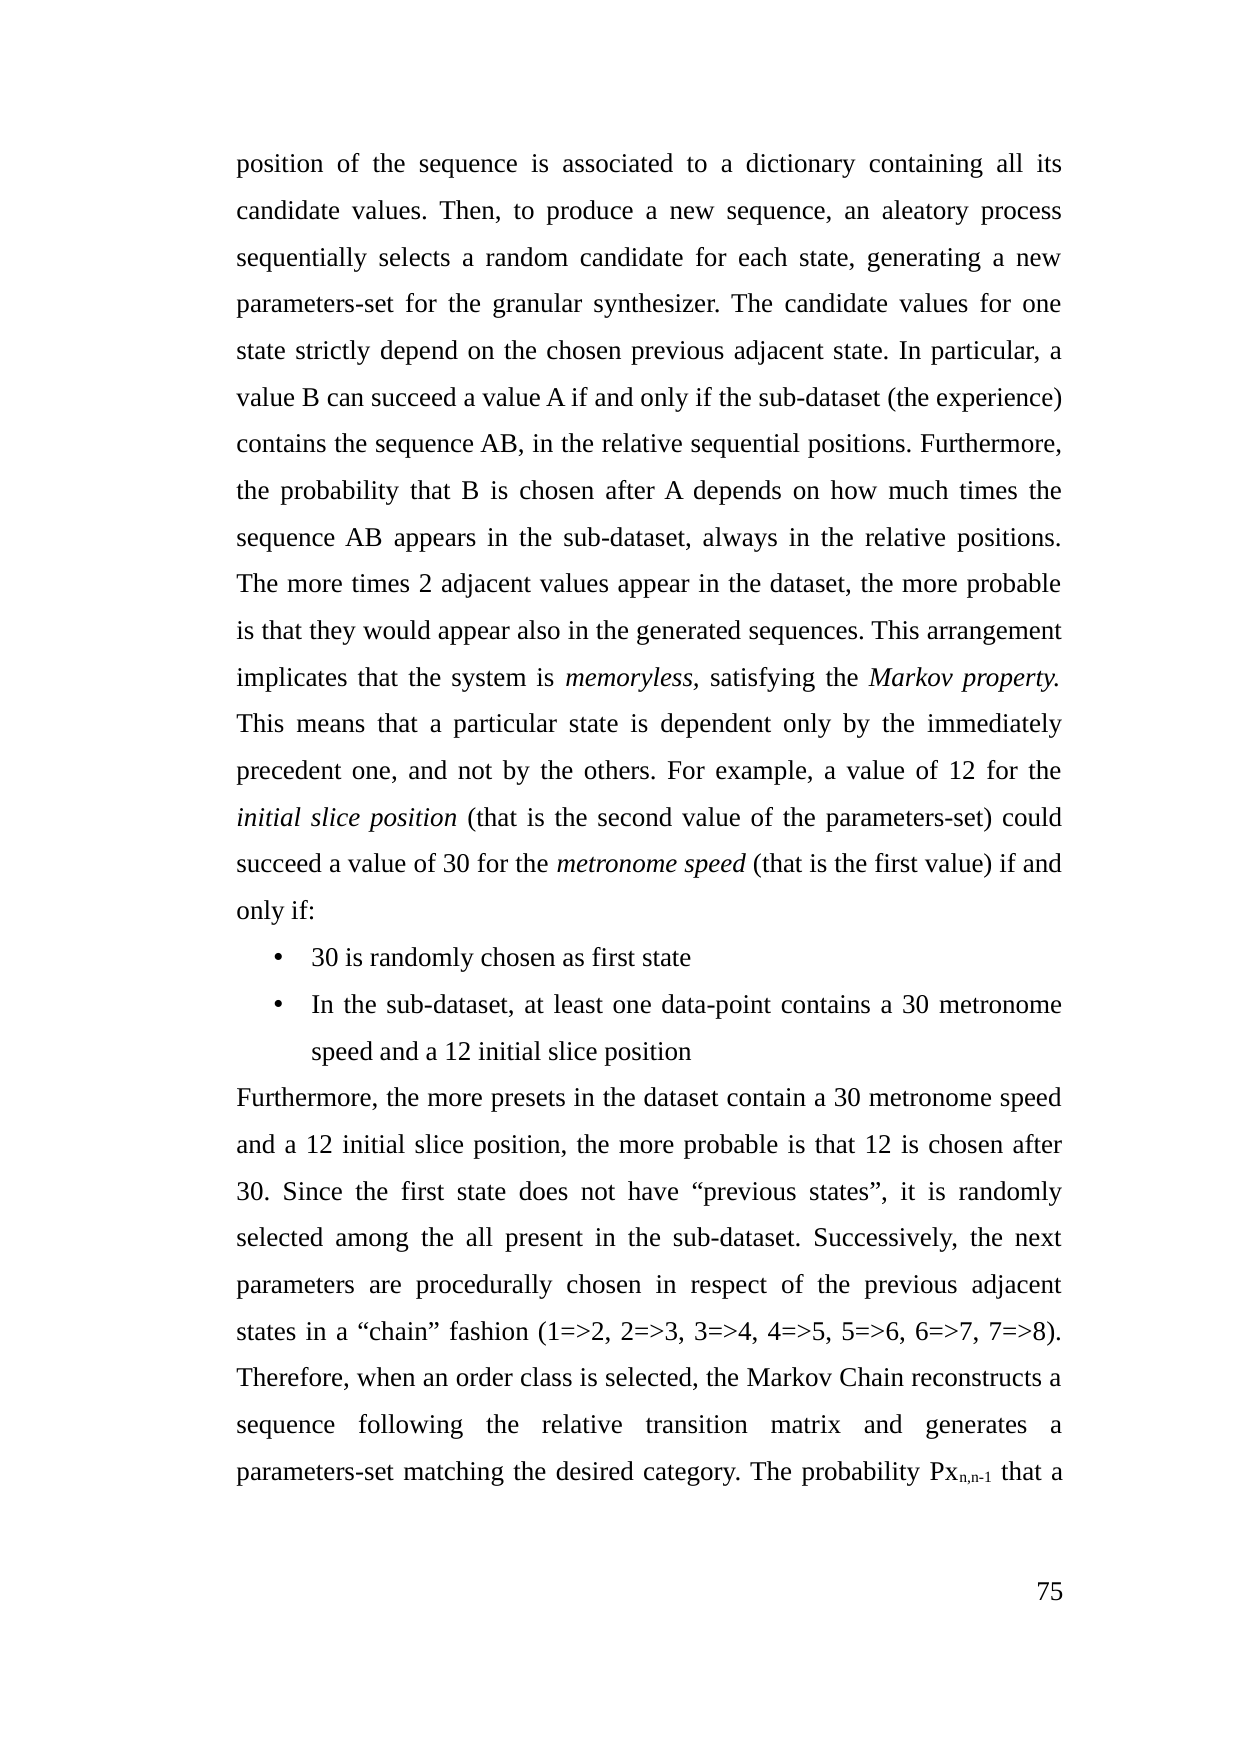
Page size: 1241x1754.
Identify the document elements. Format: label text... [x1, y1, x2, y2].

text position of the sequence is associated to a dictionary containing all its candidate values. Then, to produce a new sequence, an aleatory process sequentially selects a random candidate for each state, generating a new parameters-set for the granular synthesizer. The candidate values for one state strictly depend on the chosen previous adjacent state. In particular, a value B can succeed a value A if and only if the sub-dataset (the experience) contains the sequence AB, in the relative sequential positions. Furthermore, the probability that B is chosen after A depends on how much times the sequence AB appears in the sub-dataset, always in the relative positions. The more times 2 adjacent values appear in the dataset, the more probable is that they would appear also in the generated sequences. This arrangement implicates that the system is memoryless, satisfying the Markov property. This means that a particular state is dependent only by the immediately precedent one, and not by the others. For example, a value of 12 for the initial slice position (that is the second value of the parameters-set) could succeed a value of 30 for the metronome speed (that is the first value) if and only if: [236, 148, 1063, 925]
list 30 is randomly chosen as first state [274, 941, 1063, 972]
text Furthermore, the more presets in the dataset contain a 30 metronome speed and a 12 initial slice position, the more probable is that 12 is chosen after 30. Since the first state does not have “previous states”, it is randomly selected among the all present in the sub-dataset. Successively, the next parameters are procedurally chosen in respect of the previous adjacent states in a “chain” fashion (1=>2, 2=>3, 3=>4, 4=>5, 5=>6, 6=>7, 7=>8). Therefore, when an order class is selected, the Markov Chain reconstructs a sequence following the relative transition matrix and generates a parameters-set matching the desired category. The probability Pxn,n-1 that a [236, 1081, 1063, 1486]
list In the sub-dataset, at least one data-point contains a 30 metronome speed and a 12 initial slice position [274, 988, 1063, 1066]
